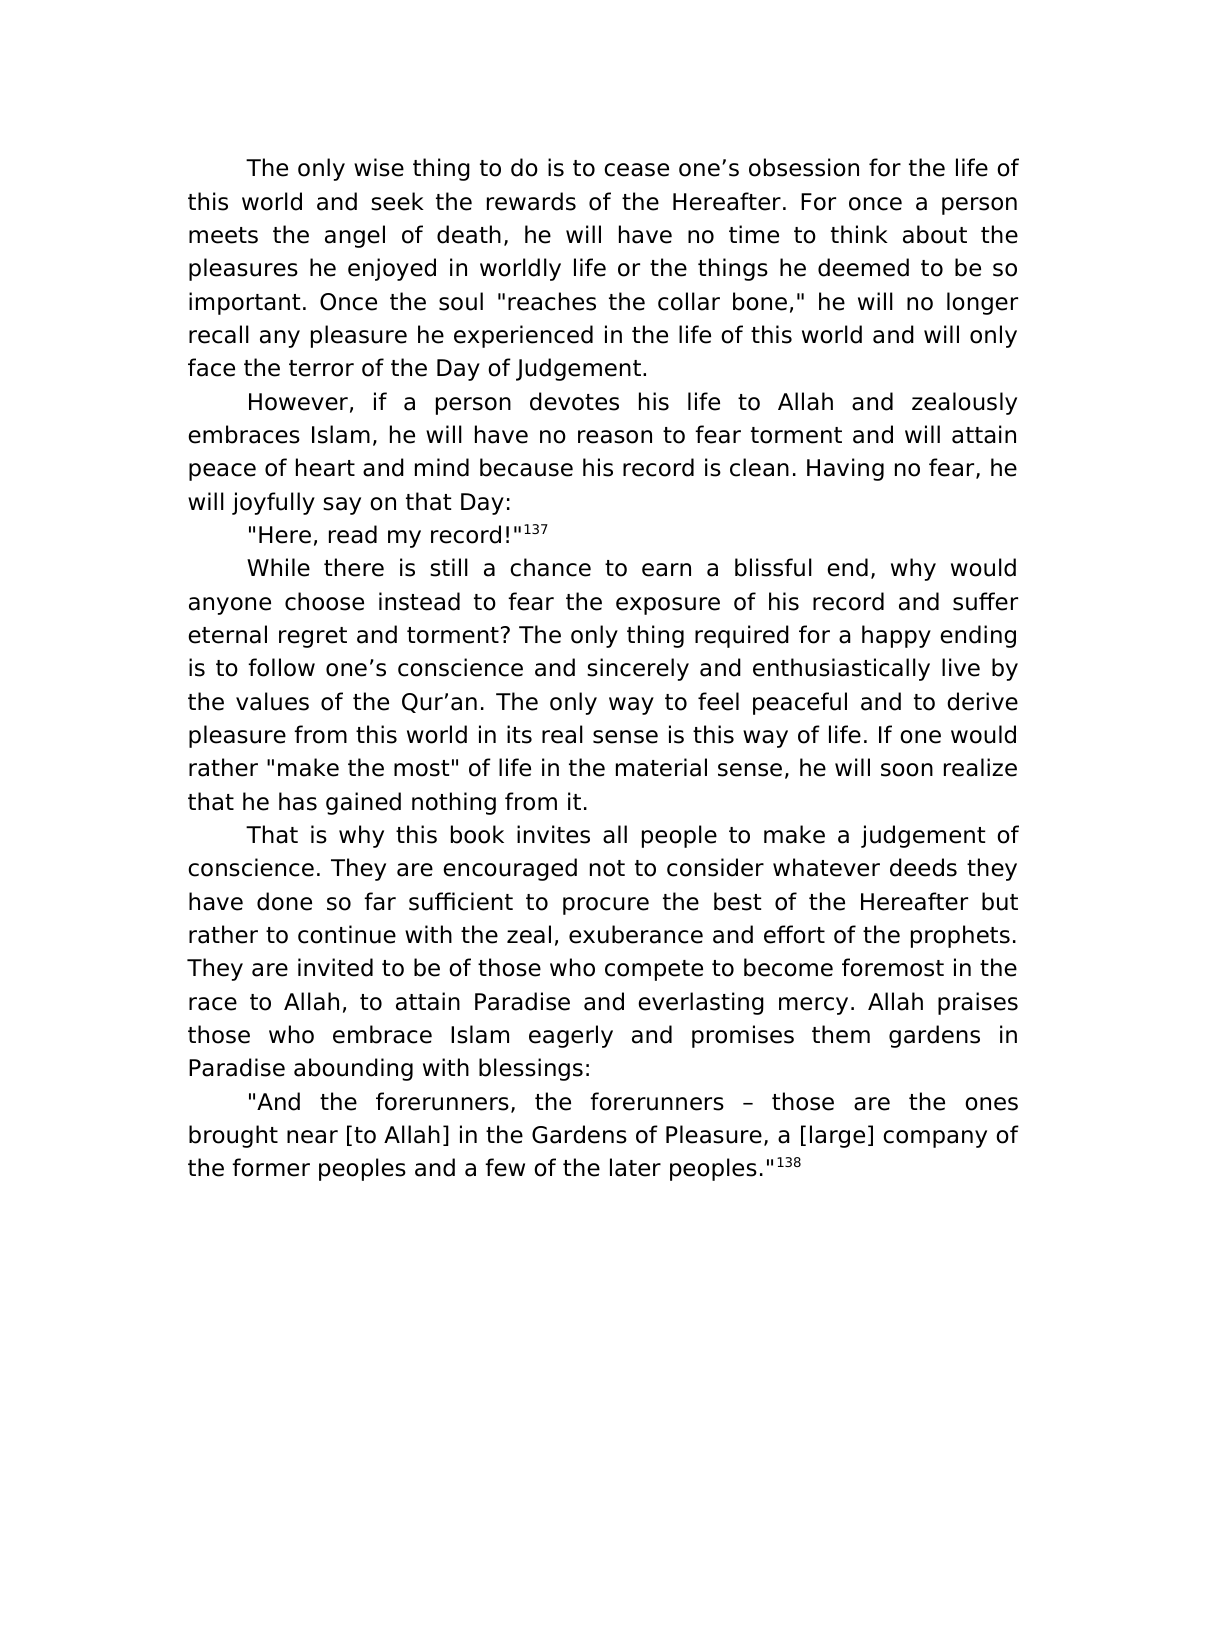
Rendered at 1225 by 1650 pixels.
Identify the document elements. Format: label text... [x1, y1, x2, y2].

text That is why this book invites all people to make a judgement of conscience. They are encouraged not to consider whatever deeds they have done so far sufficient to procure the best of the Hereafter but rather to continue with the zeal, exuberance and effort of the prophets. They are invited to be of those who compete to become foremost in the race to Allah, to attain Paradise and everlasting mercy. Allah praises those who embrace Islam eagerly and promises them gardens in Paradise abounding with blessings: [187, 817, 1020, 1083]
text However, if a person devotes his life to Allah and zealously embraces Islam, he will have no reason to fear torment and will attain peace of heart and mind because his record is clean. Having no fear, he will joyfully say on that Day: [187, 383, 1020, 517]
text "Here, read my record!"137 [187, 517, 1020, 550]
text The only wise thing to do is to cease one’s obsession for the life of this world and seek the rewards of the Hereafter. For once a person meets the angel of death, he will have no time to think about the pleasures he enjoyed in worldly life or the things he deemed to be so important. Once the soul "reaches the collar bone," he will no longer recall any pleasure he experienced in the life of this world and will only face the terror of the Day of Judgement. [187, 150, 1020, 383]
text "And the forerunners, the forerunners – those are the ones brought near [to Allah] in the Gardens of Pleasure, a [large] company of the former peoples and a few of the later peoples."138 [187, 1083, 1020, 1183]
text While there is still a chance to earn a blissful end, why would anyone choose instead to fear the exposure of his record and suffer eternal regret and torment? The only thing required for a happy ending is to follow one’s conscience and sincerely and enthusiastically live by the values of the Qur’an. The only way to feel peaceful and to derive pleasure from this world in its real sense is this way of life. If one would rather "make the most" of life in the material sense, he will soon realize that he has gained nothing from it. [187, 550, 1020, 817]
